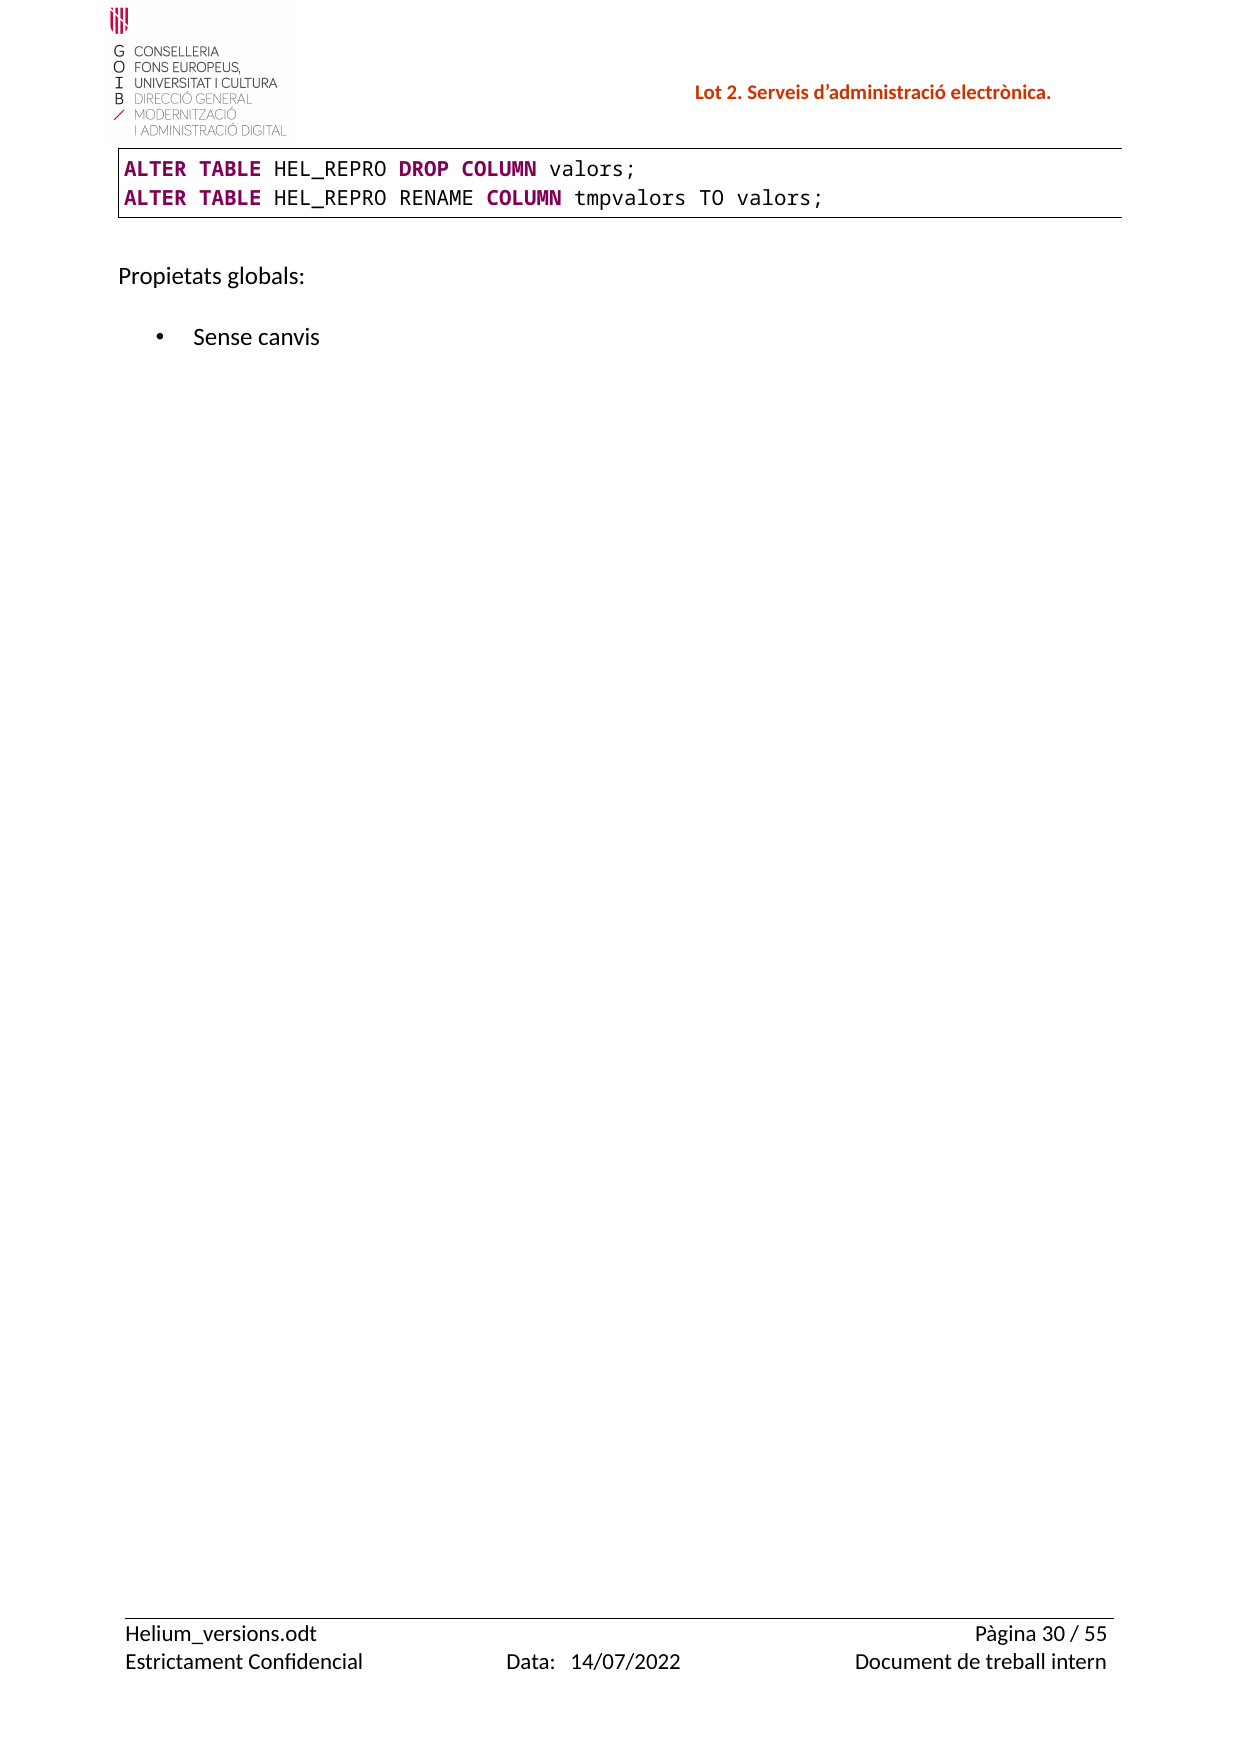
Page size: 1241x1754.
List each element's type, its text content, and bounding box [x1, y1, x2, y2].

list Sense canvis [156, 322, 1122, 352]
picture [100, 0, 297, 144]
table_header ALTER TABLE HEL_REPRO DROP COLUMN valors; ALTER TABLE HEL_REPRO RENAME COLUMN tmpvalors TO valors; [119, 149, 1122, 217]
text Propietats globals: [118, 261, 1122, 291]
